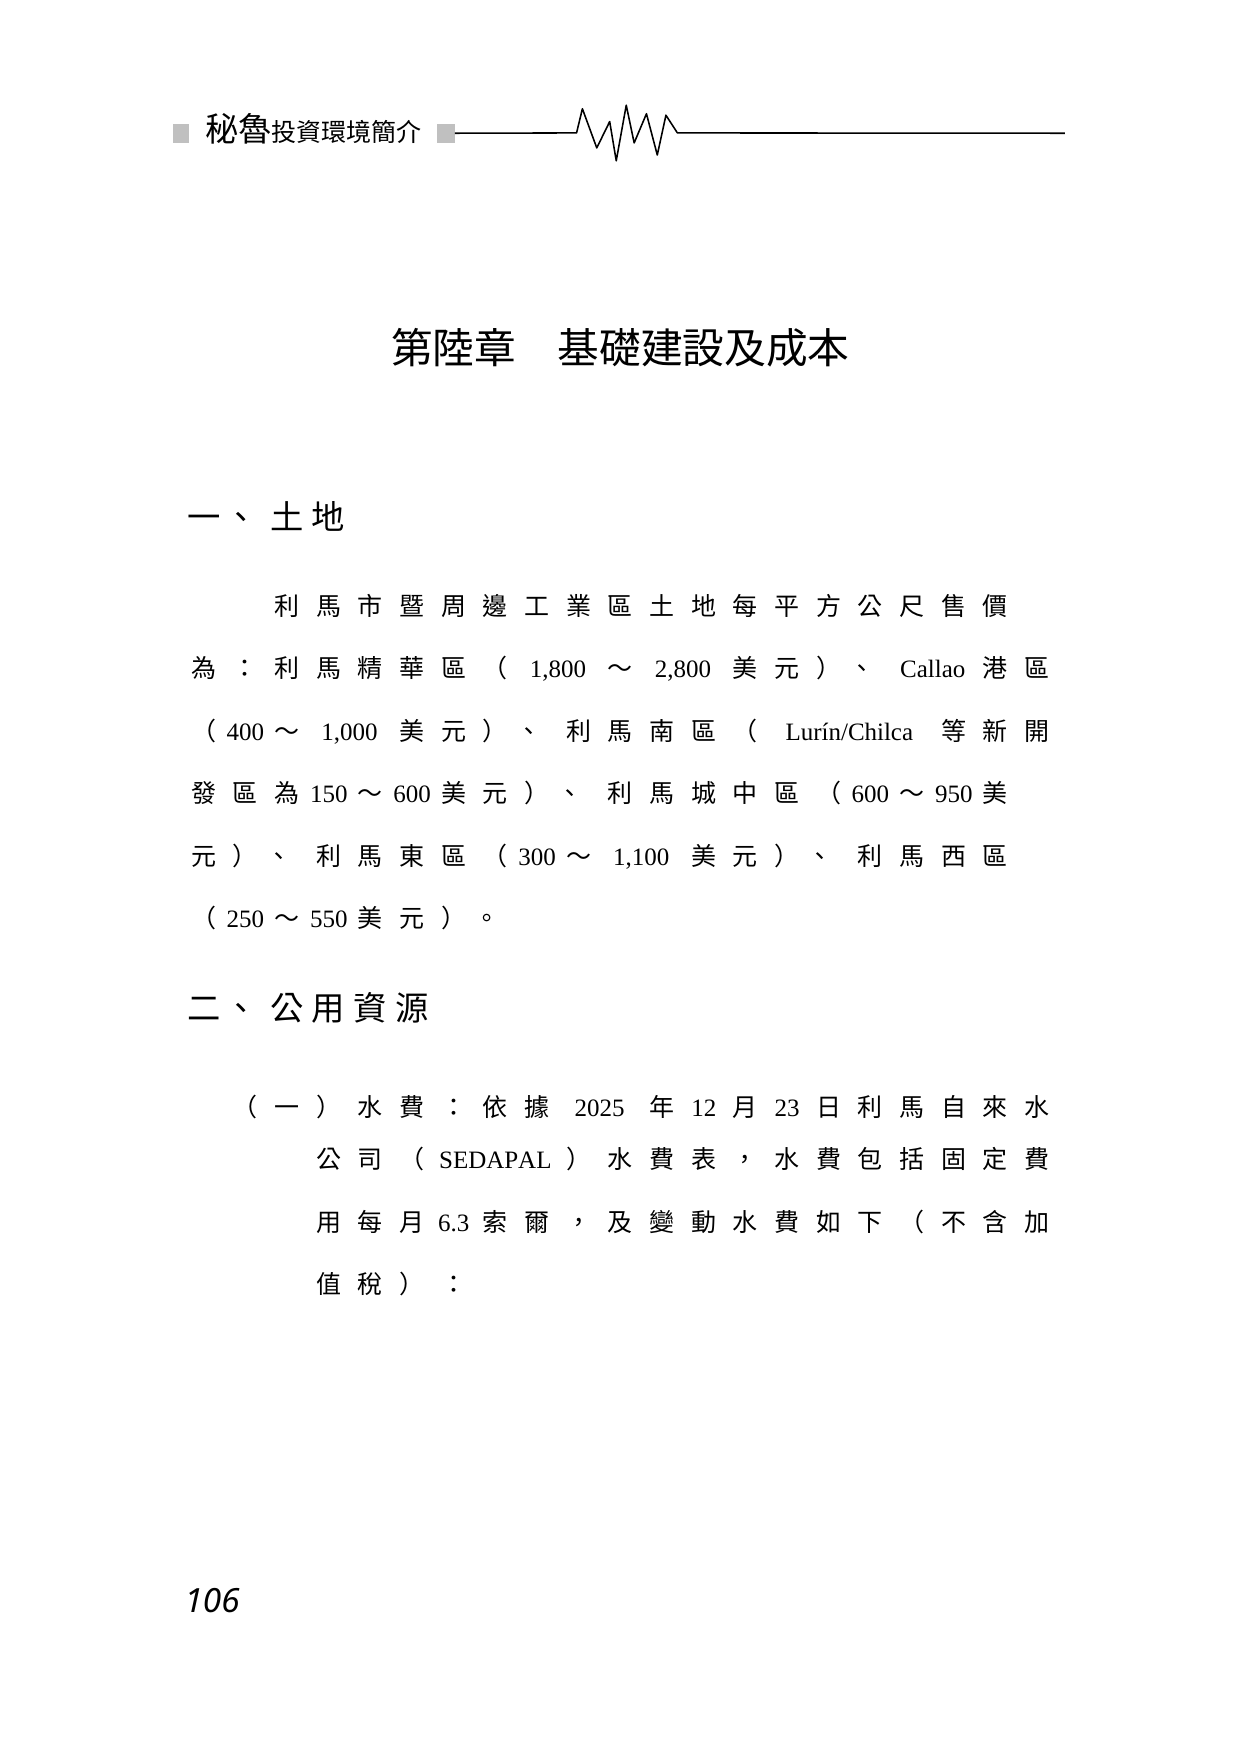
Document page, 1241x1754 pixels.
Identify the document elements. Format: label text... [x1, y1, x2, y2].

text 一、土地 [183, 473, 1058, 536]
text （一）水費：依據2025年12月23日利馬自來水公司（SEDAPAL）水費表，水費包括固定費用每月6.3索爾，及變動水費如下（不含加值稅）： [207, 1054, 1058, 1304]
text 利馬市暨周邊工業區土地每平方公尺售價為：利馬精華區（1,800～2,800美元）、Callao港區（400～1,000美元）、利馬南區（Lurín/Chilca等新開發區為150～600美元）、利馬城中區（600～950美元）、利馬東區（300～1,100美元）、利馬西區（250～550美元）。 [183, 563, 1058, 938]
text 第陸章 基礎建設及成本 [183, 304, 1058, 366]
text 二、公用資源 [183, 964, 1058, 1027]
